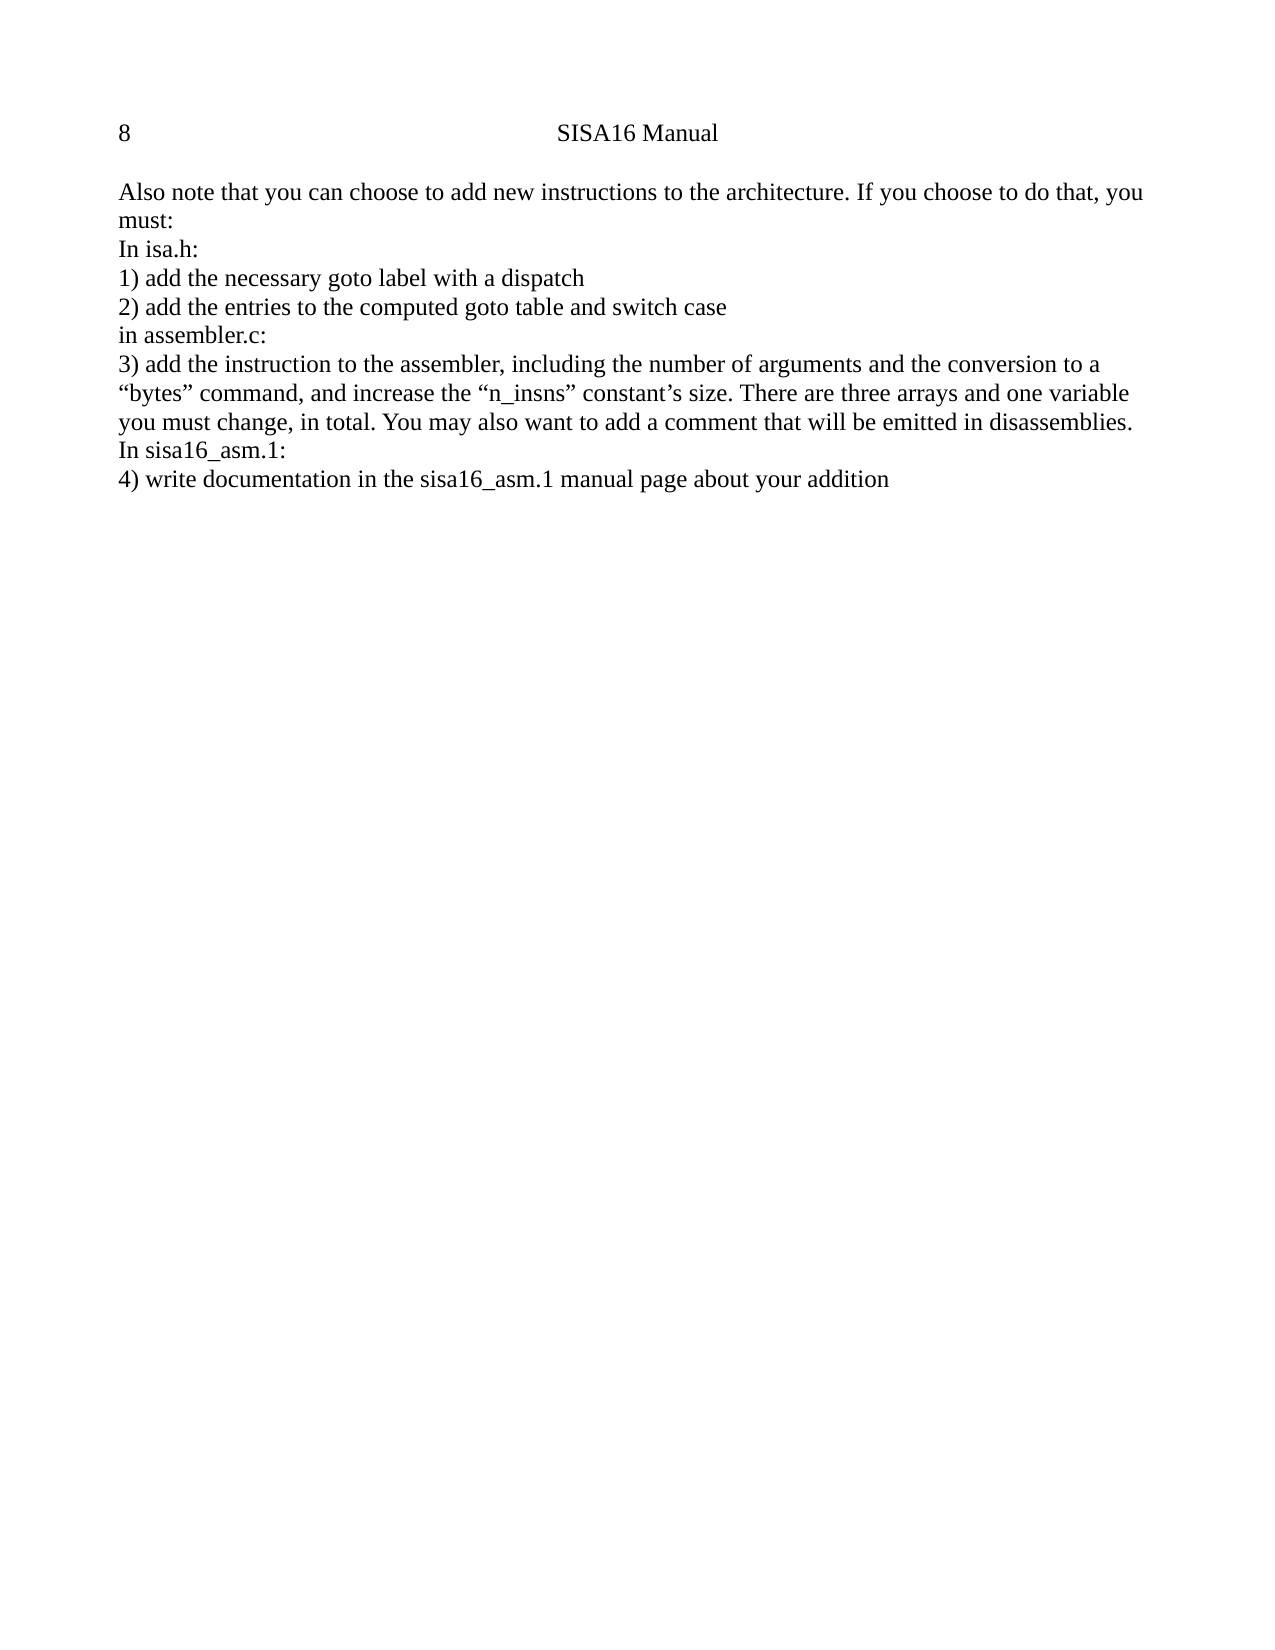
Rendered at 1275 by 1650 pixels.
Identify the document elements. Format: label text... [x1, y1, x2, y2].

text 3) add the instruction to the assembler, including the number of arguments and the conversion to a “bytes” command, and increase the “n_insns” constant’s size. There are three arrays and one variable you must change, in total. You may also want to add a comment that will be emitted in disassemblies. [118, 349, 1157, 436]
text Also note that you can choose to add new instructions to the architecture. If you choose to do that, you must: [118, 177, 1157, 234]
text in assembler.c: [118, 321, 1157, 349]
text In isa.h: [118, 234, 1157, 263]
text 1) add the necessary goto label with a dispatch 2) add the entries to the computed goto table and switch case [118, 263, 1157, 321]
text In sisa16_asm.1: [118, 436, 1157, 464]
text 4) write documentation in the sisa16_asm.1 manual page about your addition [118, 464, 1157, 493]
